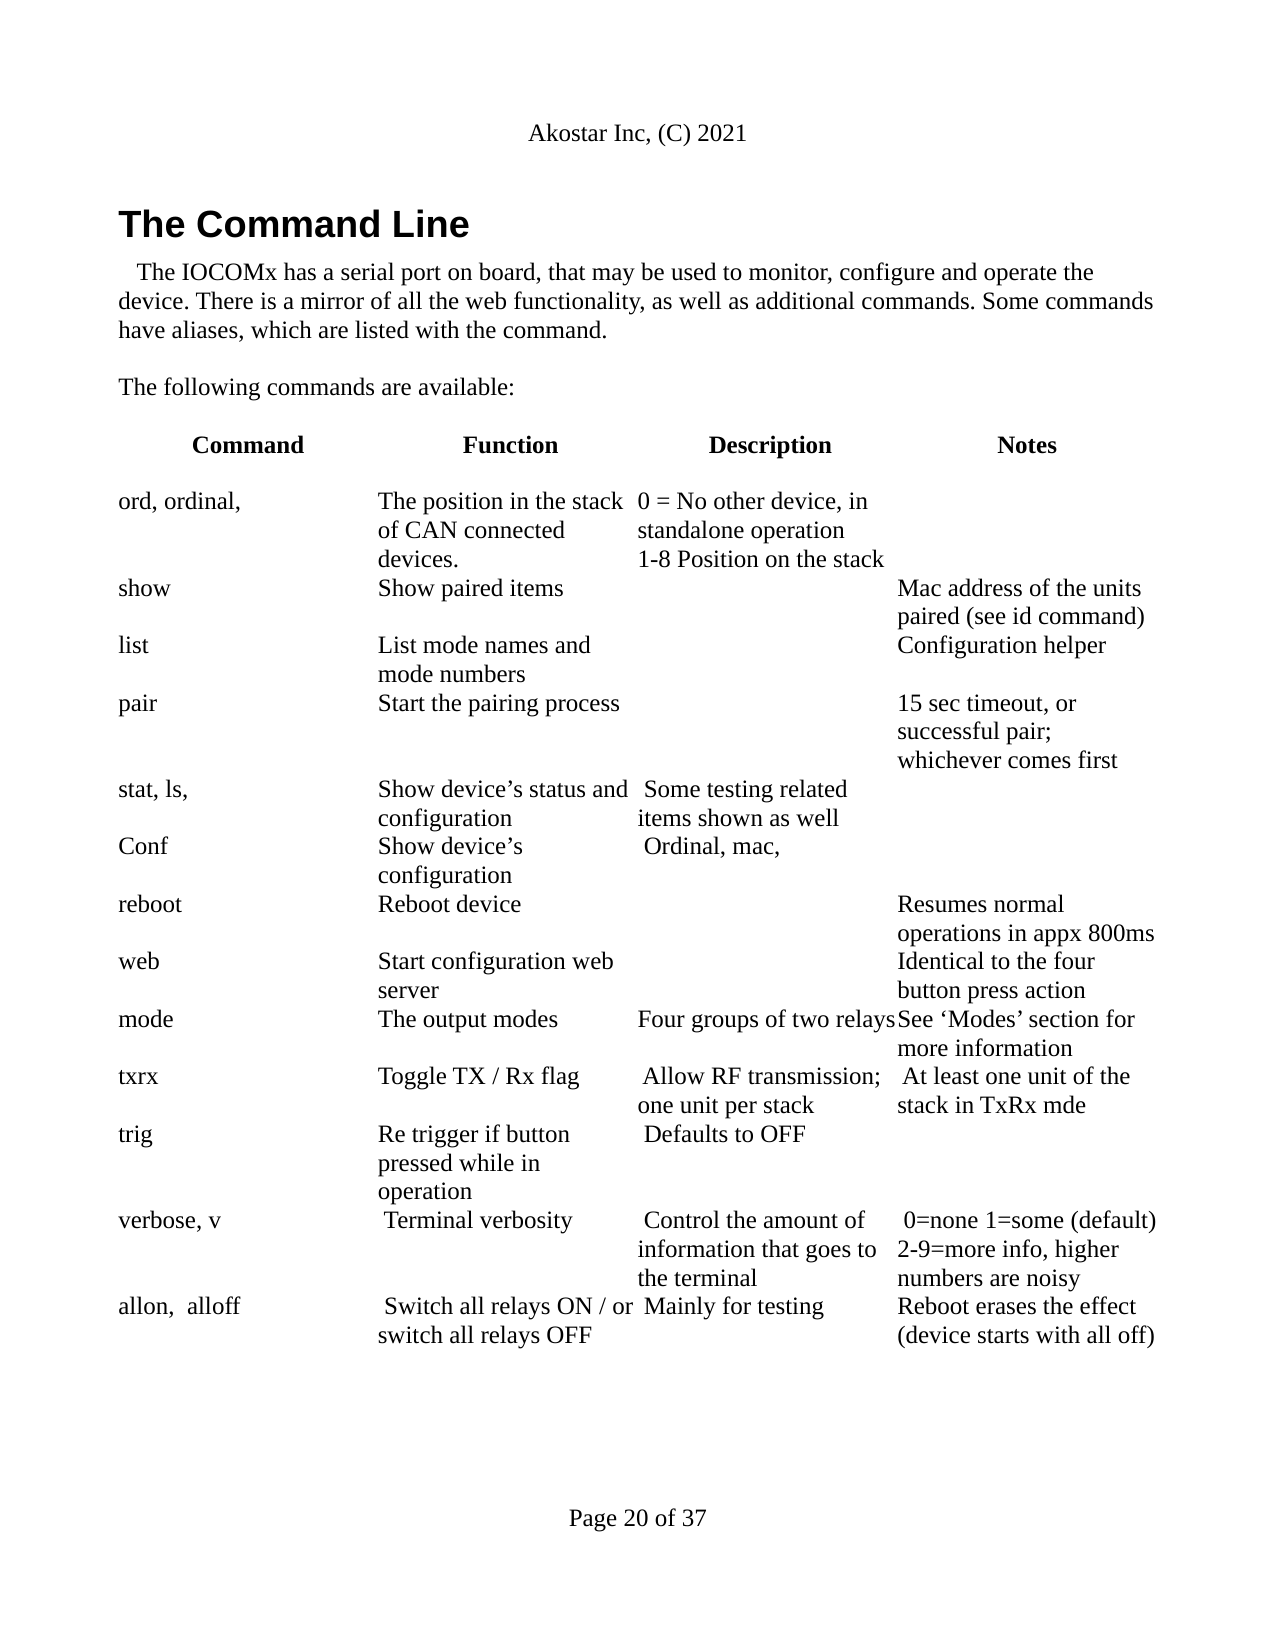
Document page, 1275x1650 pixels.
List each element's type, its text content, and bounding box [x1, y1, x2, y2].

table_cell Re trigger if button pressed while in operation [378, 1119, 637, 1205]
table_cell Show device’s configuration [378, 831, 637, 889]
table_cell [897, 486, 1157, 573]
table_cell Toggle TX / Rx flag [378, 1061, 637, 1119]
table_cell 15 sec timeout, or successful pair; whichever comes first [897, 688, 1157, 774]
table_cell pair [118, 688, 378, 774]
table_cell [637, 889, 897, 946]
table_cell list [118, 630, 378, 688]
table_cell Start configuration web server [378, 946, 637, 1004]
text The following commands are available: [118, 372, 1157, 401]
subtitle The Command Line [118, 201, 1157, 245]
table_cell The position in the stack of CAN connected devices. [378, 486, 637, 573]
table_cell allon, alloff [118, 1291, 378, 1349]
table_cell At least one unit of the stack in TxRx mde [897, 1061, 1157, 1119]
table_cell txrx [118, 1061, 378, 1119]
table_cell trig [118, 1119, 378, 1205]
table_header Notes [897, 430, 1157, 486]
table_cell [897, 831, 1157, 889]
table_header Command [118, 430, 378, 486]
table_cell [637, 688, 897, 774]
table_cell Some testing related items shown as well [637, 774, 897, 831]
table_cell Start the pairing process [378, 688, 637, 774]
table_header Description [637, 430, 897, 486]
table_cell [637, 946, 897, 1004]
table_cell web [118, 946, 378, 1004]
table_cell [897, 774, 1157, 831]
table_cell ord, ordinal, [118, 486, 378, 573]
table_cell Identical to the four button press action [897, 946, 1157, 1004]
table_cell Mainly for testing [637, 1291, 897, 1349]
table_cell List mode names and mode numbers [378, 630, 637, 688]
table_cell verbose, v [118, 1205, 378, 1291]
table_cell mode [118, 1004, 378, 1061]
table_cell [637, 630, 897, 688]
table_cell Reboot device [378, 889, 637, 946]
table_cell The output modes [378, 1004, 637, 1061]
table_cell 0=none 1=some (default) 2-9=more info, higher numbers are noisy [897, 1205, 1157, 1291]
table_cell [637, 573, 897, 630]
table_cell Mac address of the units paired (see id command) [897, 573, 1157, 630]
table_cell 0 = No other device, in standalone operation 1-8 Position on the stack [637, 486, 897, 573]
table_cell reboot [118, 889, 378, 946]
table_cell See ‘Modes’ section for more information [897, 1004, 1157, 1061]
table_cell Show paired items [378, 573, 637, 630]
table_header Function [378, 430, 637, 486]
table_cell Defaults to OFF [637, 1119, 897, 1205]
text The IOCOMx has a serial port on board, that may be used to monitor, configure and operate the device. There is a mirror of all the web functionality, as well as additional commands. Some commands have aliases, which are listed with the command. [118, 257, 1157, 344]
table_cell Configuration helper [897, 630, 1157, 688]
table_cell stat, ls, [118, 774, 378, 831]
table_cell Allow RF transmission; one unit per stack [637, 1061, 897, 1119]
table_cell Ordinal, mac, [637, 831, 897, 889]
table_cell Control the amount of information that goes to the terminal [637, 1205, 897, 1291]
table_cell Conf [118, 831, 378, 889]
table_cell Reboot erases the effect (device starts with all off) [897, 1291, 1157, 1349]
table_cell Switch all relays ON / or switch all relays OFF [378, 1291, 637, 1349]
table_cell Resumes normal operations in appx 800ms [897, 889, 1157, 946]
table_cell show [118, 573, 378, 630]
table_cell [897, 1119, 1157, 1205]
table_cell Terminal verbosity [378, 1205, 637, 1291]
table_cell Four groups of two relays [637, 1004, 897, 1061]
table_cell Show device’s status and configuration [378, 774, 637, 831]
